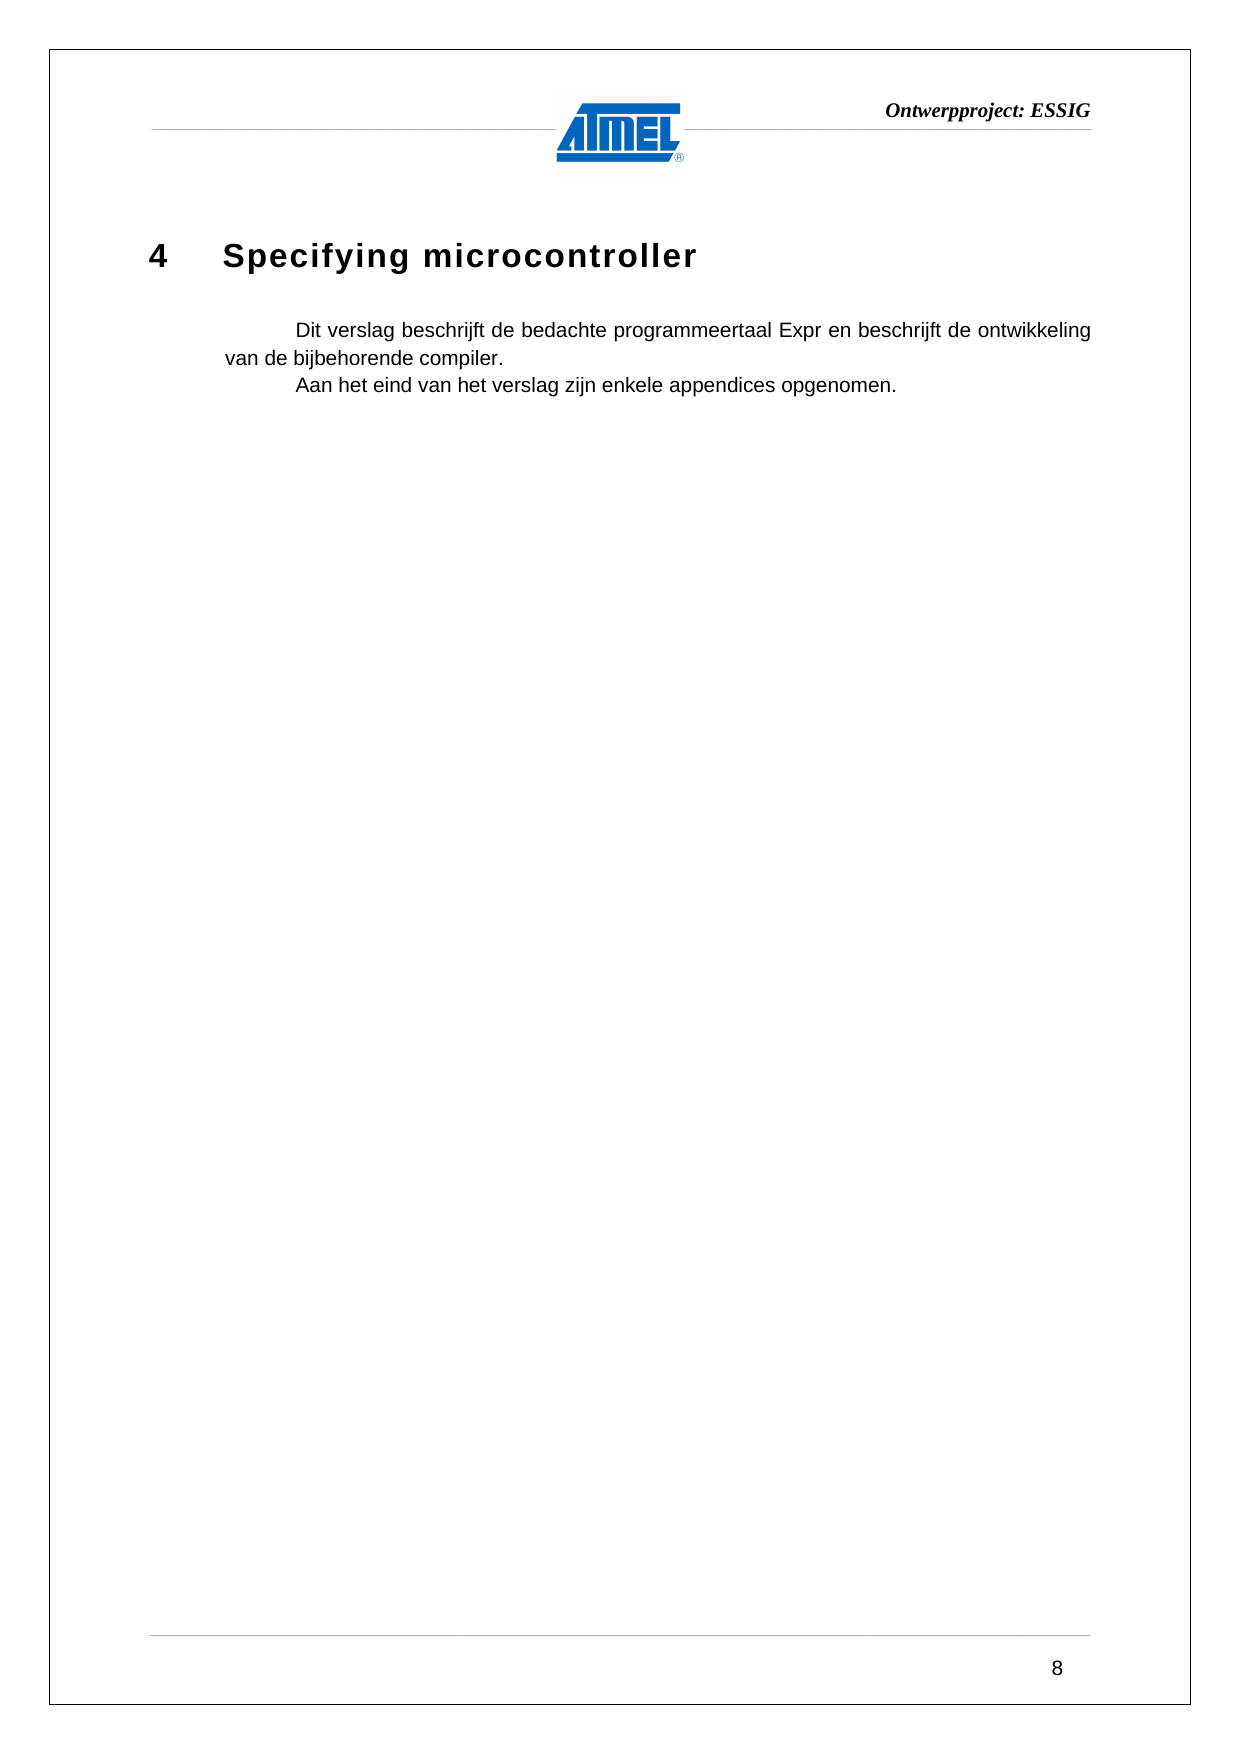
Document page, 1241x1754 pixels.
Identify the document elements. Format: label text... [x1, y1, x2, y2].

picture [556, 86, 684, 179]
subtitle 4 Specifying microcontroller [148, 236, 1187, 275]
text Dit verslag beschrijft de bedachte programmeertaal Expr en beschrijft de ontwikkeling van de bijbehorende compiler. [225, 318, 1092, 369]
text Aan het eind van het verslag zijn enkele appendices opgenomen. [225, 373, 1092, 397]
